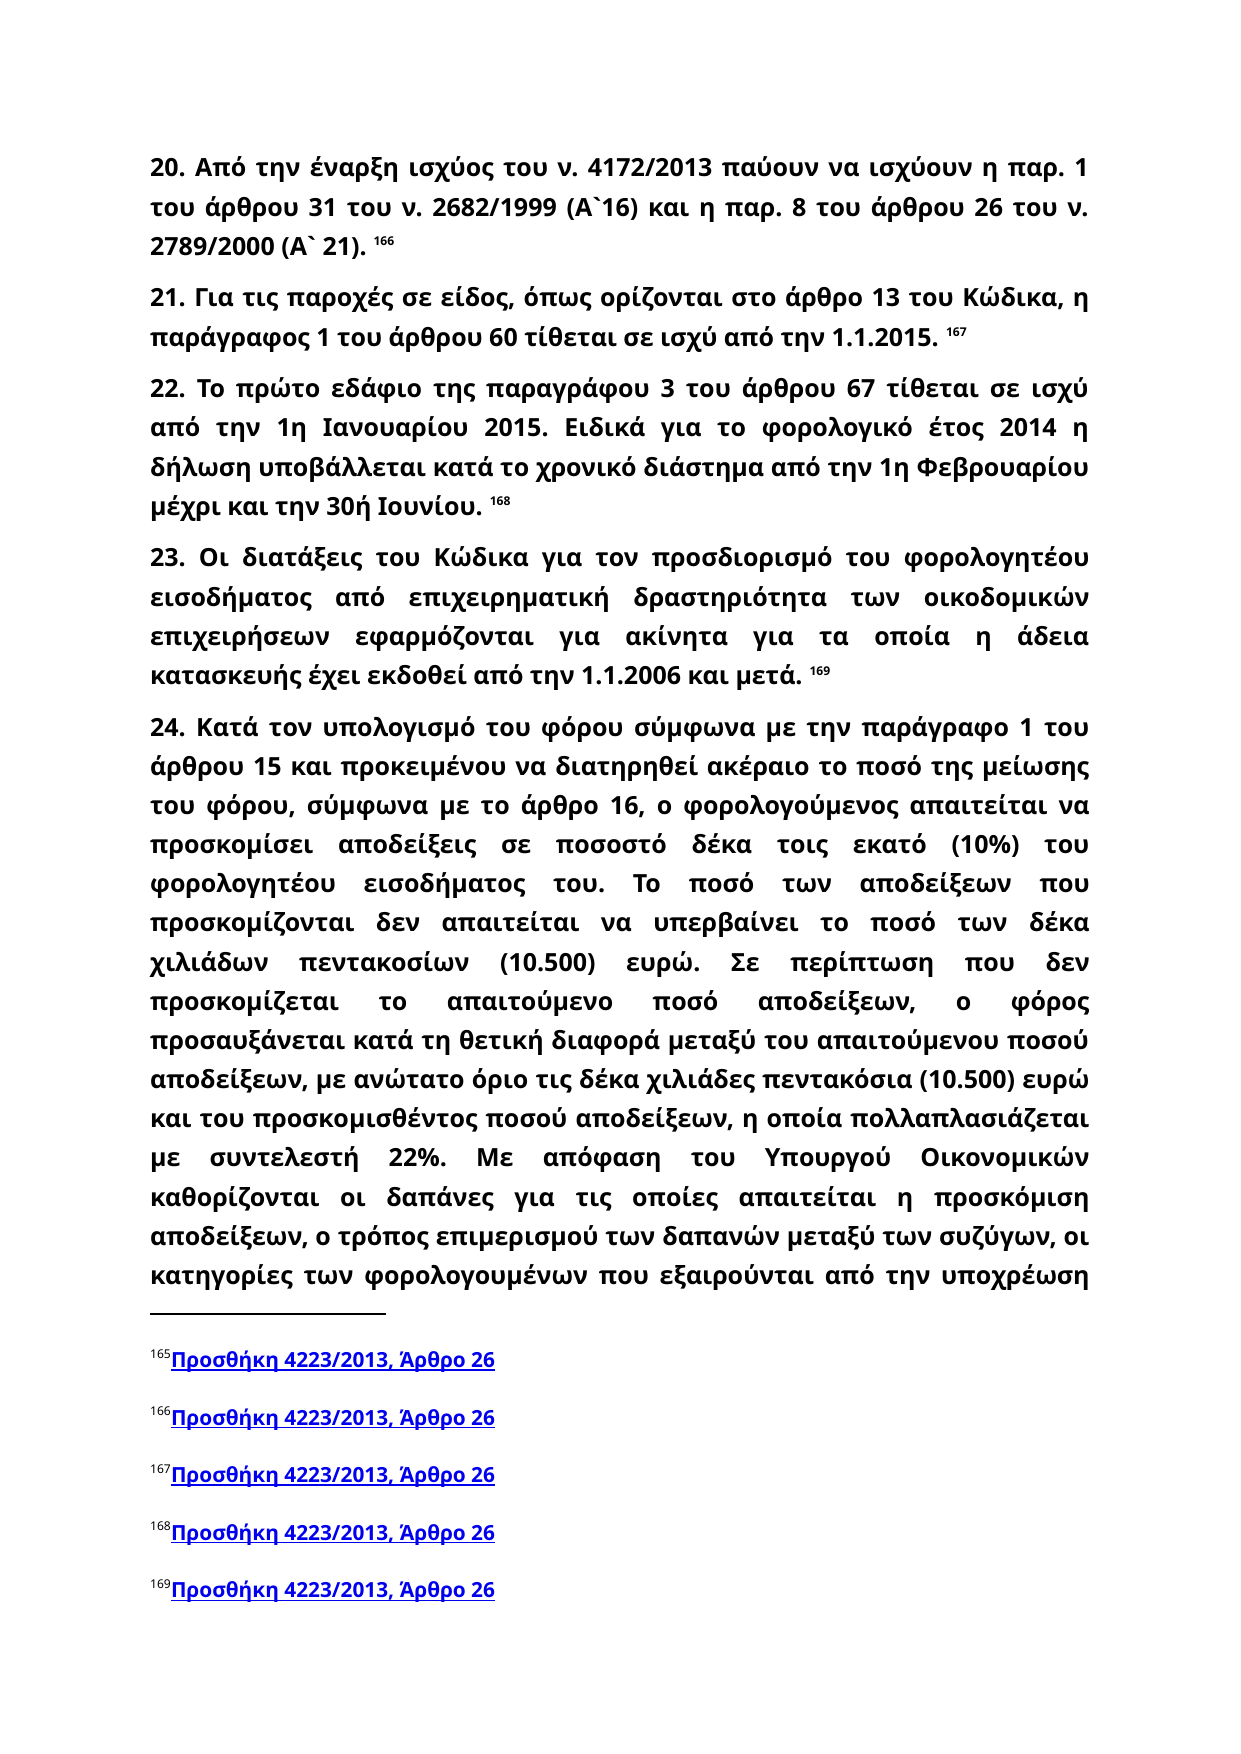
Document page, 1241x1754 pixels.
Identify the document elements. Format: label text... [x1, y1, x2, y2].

text Προσθήκη 4223/2013, Άρθρο 26 [150, 1403, 1090, 1431]
text Προσθήκη 4223/2013, Άρθρο 26 [150, 1576, 1090, 1604]
text Προσθήκη 4223/2013, Άρθρο 26 [150, 1518, 1090, 1546]
text Προσθήκη 4223/2013, Άρθρο 26 [150, 1345, 1090, 1373]
text 23. Οι διατάξεις του Κώδικα για τον προσδιορισμό του φορολογητέου εισοδήματος από επιχειρηματική δραστηριότητα των οικοδομικών επιχειρήσεων εφαρμόζονται για ακίνητα για τα οποία η άδεια κατασκευής έχει εκδοθεί από την 1.1.2006 και μετά. [150, 540, 1090, 692]
text 24. Κατά τον υπολογισμό του φόρου σύμφωνα με την παράγραφο 1 του άρθρου 15 και προκειμένου να διατηρηθεί ακέραιο το ποσό της μείωσης του φόρου, σύμφωνα με το άρθρο 16, ο φορολογούμενος απαιτείται να προσκομίσει αποδείξεις σε ποσοστό δέκα τοις εκατό (10%) του φορολογητέου εισοδήματος του. Το ποσό των αποδείξεων που προσκομίζονται δεν απαιτείται να υπερβαίνει το ποσό των δέκα χιλιάδων πεντακοσίων (10.500) ευρώ. Σε περίπτωση που δεν προσκομίζεται το απαιτούμενο ποσό αποδείξεων, ο φόρος προσαυξάνεται κατά τη θετική διαφορά μεταξύ του απαιτούμενου ποσού αποδείξεων, με ανώτατο όριο τις δέκα χιλιάδες πεντακόσια (10.500) ευρώ και του προσκομισθέντος ποσού αποδείξεων, η οποία πολλαπλασιάζεται με συντελεστή 22%. Με απόφαση του Υπουργού Οικονομικών καθορίζονται οι δαπάνες για τις οποίες απαιτείται η προσκόμιση αποδείξεων, ο τρόπος επιμερισμού των δαπανών μεταξύ των συζύγων, οι κατηγορίες των φορολογουμένων που εξαιρούνται από την υποχρέωση [150, 709, 1090, 1292]
text 22. Το πρώτο εδάφιο της παραγράφου 3 του άρθρου 67 τίθεται σε ισχύ από την 1η Ιανουαρίου 2015. Ειδικά για το φορολογικό έτος 2014 η δήλωση υποβάλλεται κατά το χρονικό διάστημα από την 1η Φεβρουαρίου μέχρι και την 30ή Ιουνίου. [150, 371, 1090, 522]
text Προσθήκη 4223/2013, Άρθρο 26 [150, 1460, 1090, 1489]
text 20. Από την έναρξη ισχύος του ν. 4172/2013 παύουν να ισχύουν η παρ. 1 του άρθρου 31 του ν. 2682/1999 (Α`16) και η παρ. 8 του άρθρου 26 του ν. 2789/2000 (Α` 21). [150, 150, 1090, 262]
text 21. Για τις παροχές σε είδος, όπως ορίζονται στο άρθρο 13 του Κώδικα, η παράγραφος 1 του άρθρου 60 τίθεται σε ισχύ από την 1.1.2015. [150, 280, 1090, 353]
